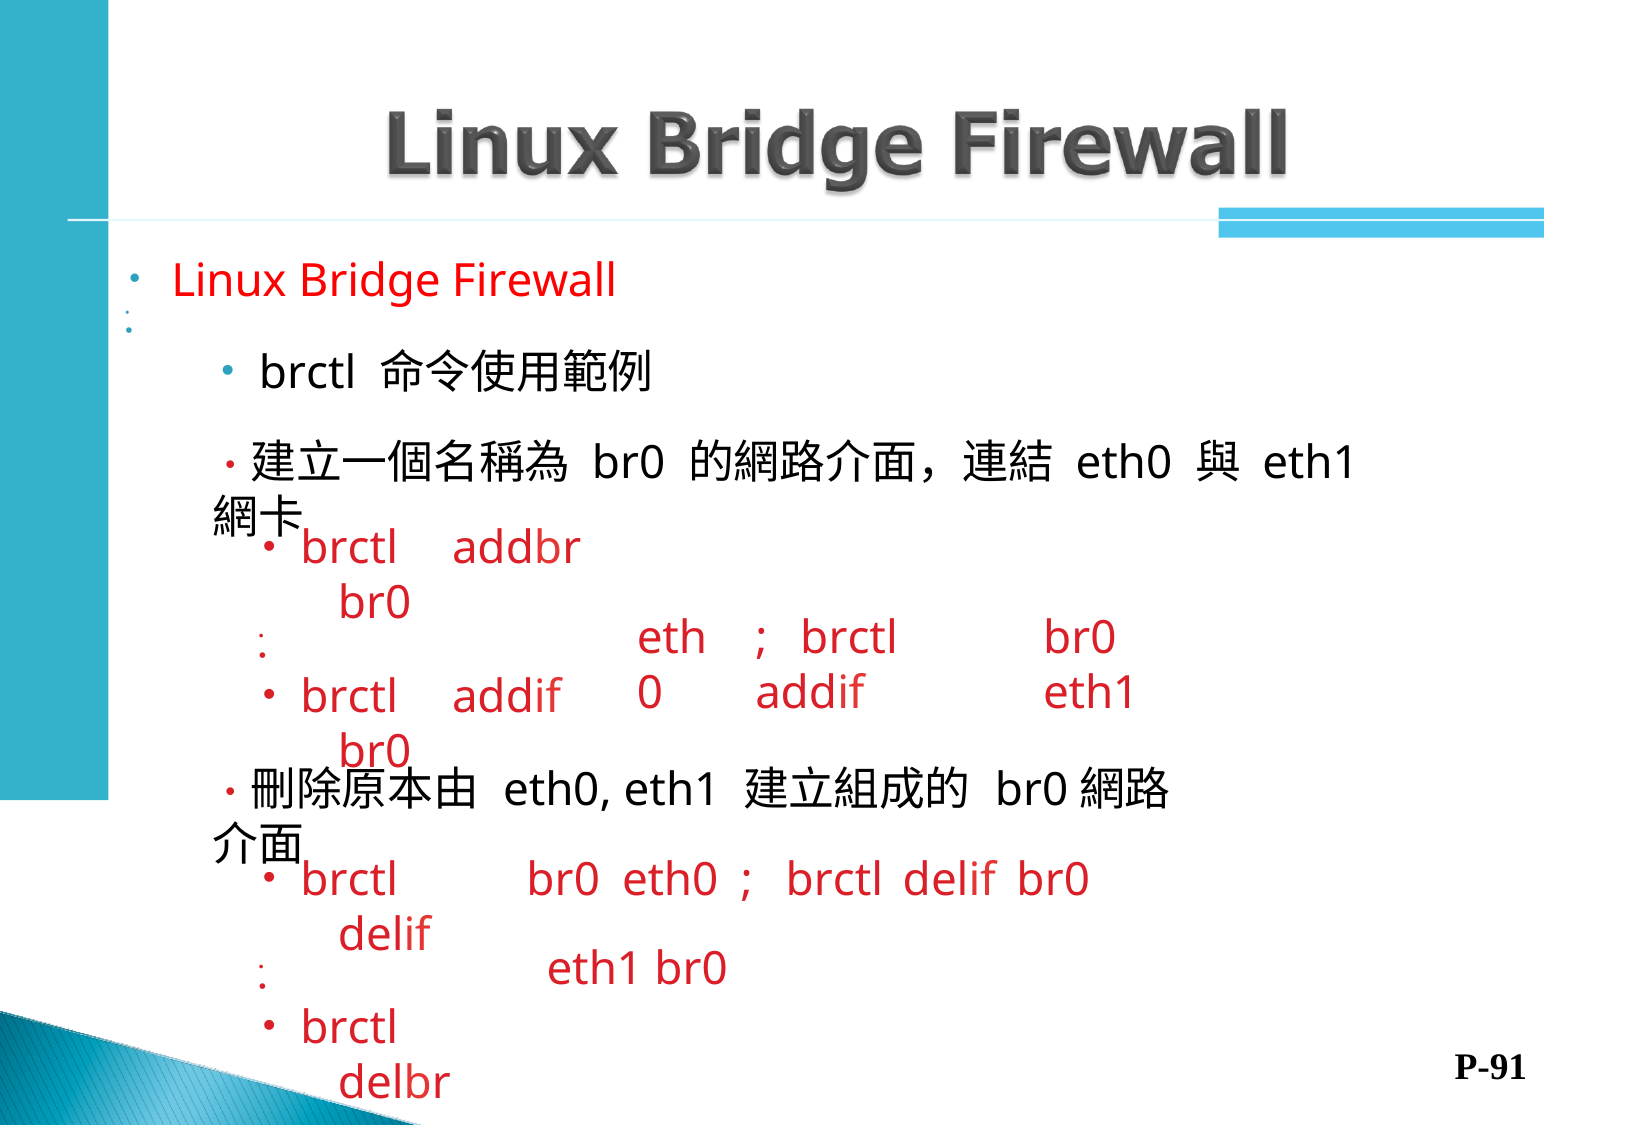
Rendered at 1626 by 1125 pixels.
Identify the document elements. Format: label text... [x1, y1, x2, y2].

text_box brctl delif brctl delbr [258, 849, 521, 996]
text_box Linux Bridge Firewall brctl 命令使用範例 • 建立一個名稱為 br0 的網路介面，連結 eth0 與 eth1 網卡 [125, 250, 1394, 486]
text_box [372, 81, 1299, 203]
text_box br0 eth1 [1041, 607, 1231, 664]
text_box • 刪除原本由 eth0, eth1 建立組成的 br0網路介面 [210, 759, 1213, 817]
text_box ; brctl addif [753, 607, 1017, 664]
text_box br0 eth0 ; brctl delif br0 eth1 br0 [524, 814, 1205, 995]
text_box eth0 [634, 607, 729, 664]
text_box brctl addbr br0 brctl addif br0 [258, 518, 631, 664]
text_box P-67 [1452, 1042, 1532, 1090]
